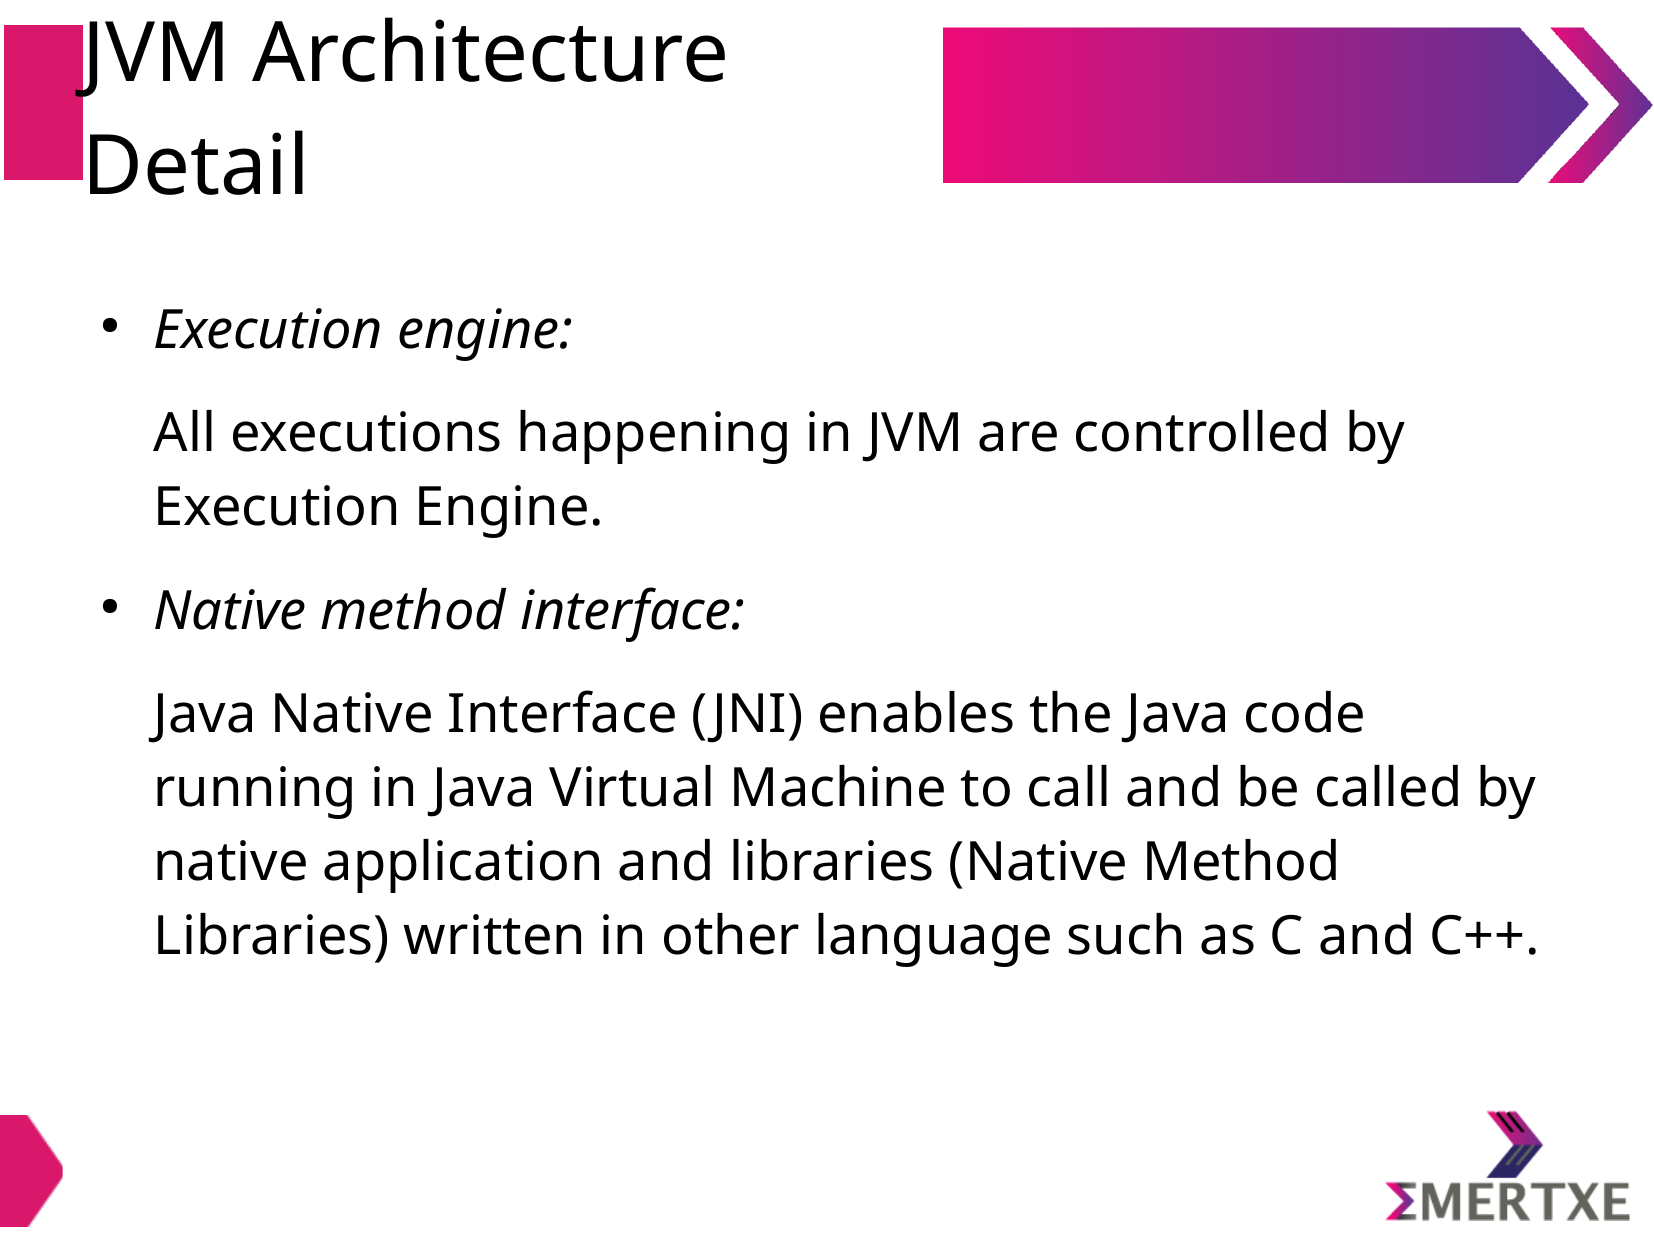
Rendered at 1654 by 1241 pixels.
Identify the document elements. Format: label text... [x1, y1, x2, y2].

list Execution engine: All executions happening in JVM are controlled by Execution Engine. Native method interface: Java Native Interface (JNI) enables the Java code running in Java Virtual Machine to call and be called by native application and libraries (Native Method Libraries) written in other language such as C and C++. [82, 290, 1571, 1010]
title JVM Architecture Detail [82, 2, 1571, 210]
picture [1385, 1107, 1631, 1221]
picture [1571, 27, 1653, 183]
